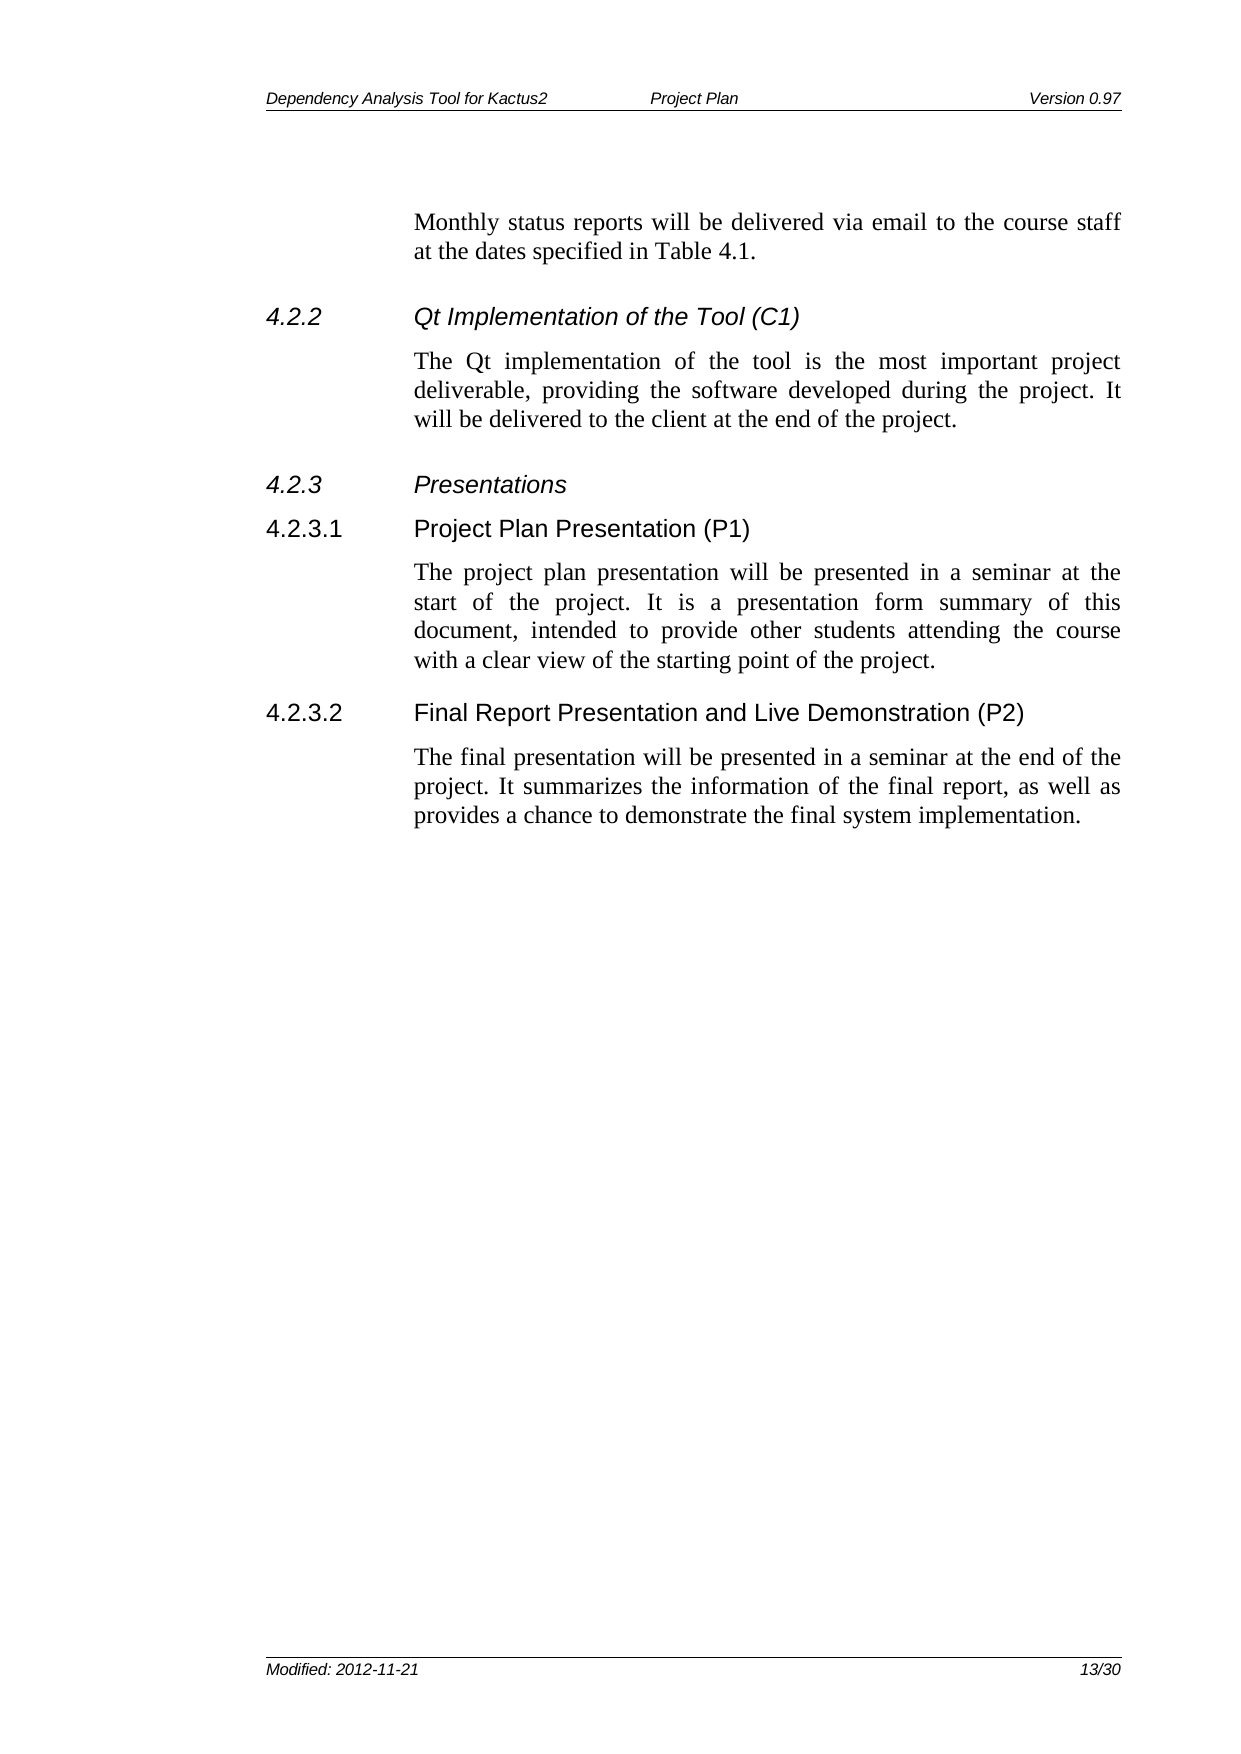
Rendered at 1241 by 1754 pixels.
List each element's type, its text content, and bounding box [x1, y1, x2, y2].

text The Qt implementation of the tool is the most important project deliverable, providing the software developed during the project. It will be delivered to the client at the end of the project. [413, 346, 1122, 433]
subtitle Qt Implementation of the Tool (C1) [266, 302, 1122, 331]
text The project plan presentation will be presented in a seminar at the start of the project. It is a presentation form summary of this document, intended to provide other students attending the course with a clear view of the starting point of the project. [413, 557, 1122, 673]
subtitle Presentations [266, 470, 1122, 499]
text The final presentation will be presented in a seminar at the end of the project. It summarizes the information of the final report, as well as provides a chance to demonstrate the final system implementation. [413, 742, 1122, 829]
text Monthly status reports will be delivered via email to the course staff at the dates specified in Table 4.1. [413, 207, 1122, 265]
subtitle Final Report Presentation and Live Demonstration (P2) [266, 698, 1122, 727]
subtitle Project Plan Presentation (P1) [266, 514, 1122, 543]
